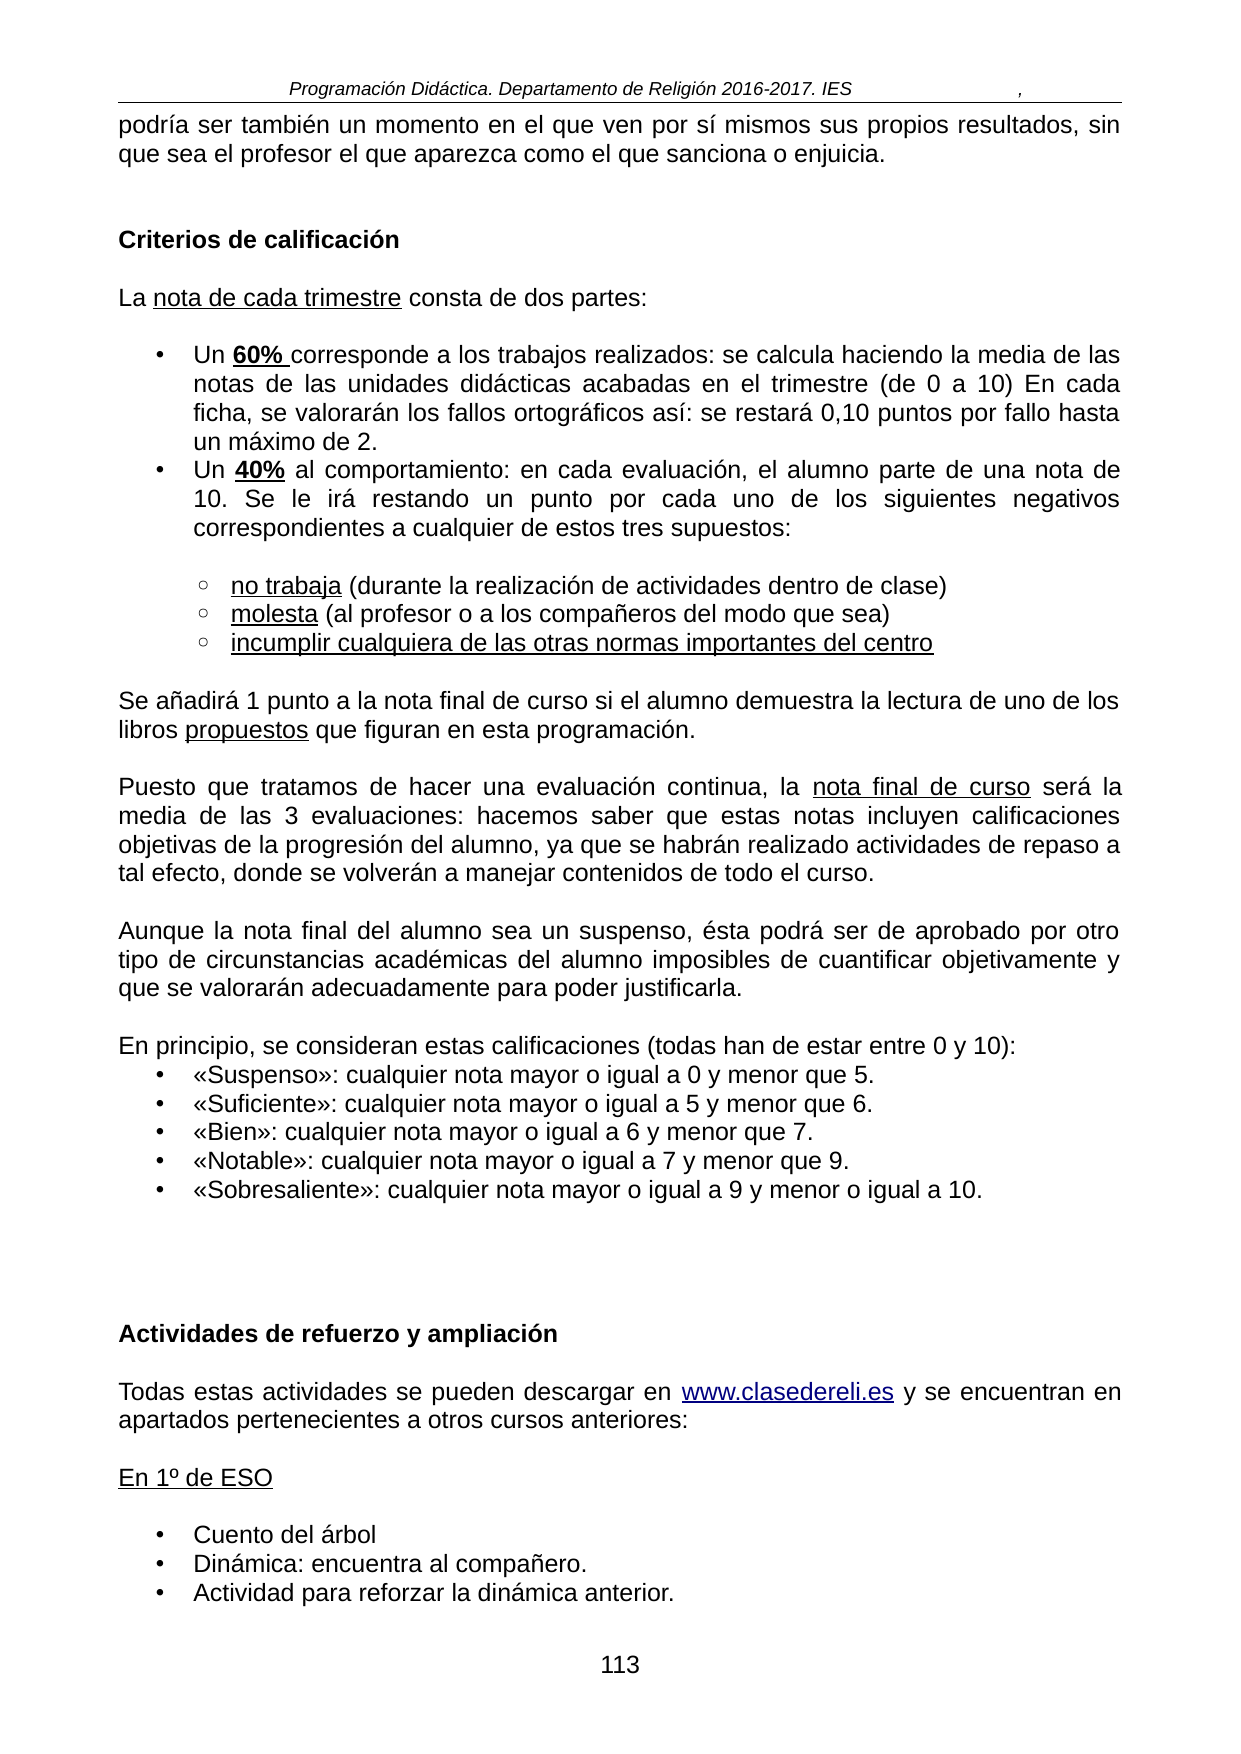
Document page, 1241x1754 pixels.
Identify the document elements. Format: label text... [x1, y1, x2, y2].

text Puesto que tratamos de hacer una evaluación continua, la nota final de curso será la media de las 3 evaluaciones: hacemos saber que estas notas incluyen calificaciones objetivas de la progresión del alumno, ya que se habrán realizado actividades de repaso a tal efecto, donde se volverán a manejar contenidos de todo el curso. [118, 772, 1122, 887]
list Un 60% corresponde a los trabajos realizados: se calcula haciendo la media de las notas de las unidades didácticas acabadas en el trimestre (de 0 a 10) En cada ficha, se valorarán los fallos ortográficos así: se restará 0,10 puntos por fallo hasta un máximo de 2. [156, 340, 1122, 456]
list «Suficiente»: cualquier nota mayor o igual a 5 y menor que 6. [156, 1088, 1122, 1117]
list incumplir cualquiera de las otras normas importantes del centro [193, 628, 1122, 657]
text Aunque la nota final del alumno sea un suspenso, ésta podrá ser de aprobado por otro tipo de circunstancias académicas del alumno imposibles de cuantificar objetivamente y que se valorarán adecuadamente para poder justificarla. [118, 916, 1122, 1002]
text En 1º de ESO [118, 1463, 1122, 1491]
list Un 40% al comportamiento: en cada evaluación, el alumno parte de una nota de 10. Se le irá restando un punto por cada uno de los siguientes negativos correspondientes a cualquier de estos tres supuestos: [156, 456, 1122, 542]
text podría ser también un momento en el que ven por sí mismos sus propios resultados, sin que sea el profesor el que aparezca como el que sanciona o enjuicia. [118, 110, 1122, 168]
text Se añadirá 1 punto a la nota final de curso si el alumno demuestra la lectura de uno de los libros propuestos que figuran en esta programación. [118, 686, 1122, 743]
text Todas estas actividades se pueden descargar en www.clasedereli.es y se encuentran en apartados pertenecientes a otros cursos anteriores: [118, 1376, 1122, 1434]
list Actividad para reforzar la dinámica anterior. [156, 1578, 1122, 1607]
text Actividades de refuerzo y ampliación [118, 1319, 1122, 1348]
list «Suspenso»: cualquier nota mayor o igual a 0 y menor que 5. [156, 1060, 1122, 1088]
list «Notable»: cualquier nota mayor o igual a 7 y menor que 9. [156, 1146, 1122, 1175]
list «Bien»: cualquier nota mayor o igual a 6 y menor que 7. [156, 1117, 1122, 1146]
list molesta (al profesor o a los compañeros del modo que sea) [193, 599, 1122, 628]
list Dinámica: encuentra al compañero. [156, 1549, 1122, 1578]
text La nota de cada trimestre consta de dos partes: [118, 283, 1122, 312]
list no trabaja (durante la realización de actividades dentro de clase) [193, 571, 1122, 599]
list Cuento del árbol [156, 1520, 1122, 1549]
text En principio, se consideran estas calificaciones (todas han de estar entre 0 y 10): [118, 1031, 1122, 1060]
text Criterios de calificación [118, 225, 1122, 254]
list «Sobresaliente»: cualquier nota mayor o igual a 9 y menor o igual a 10. [156, 1175, 1122, 1204]
